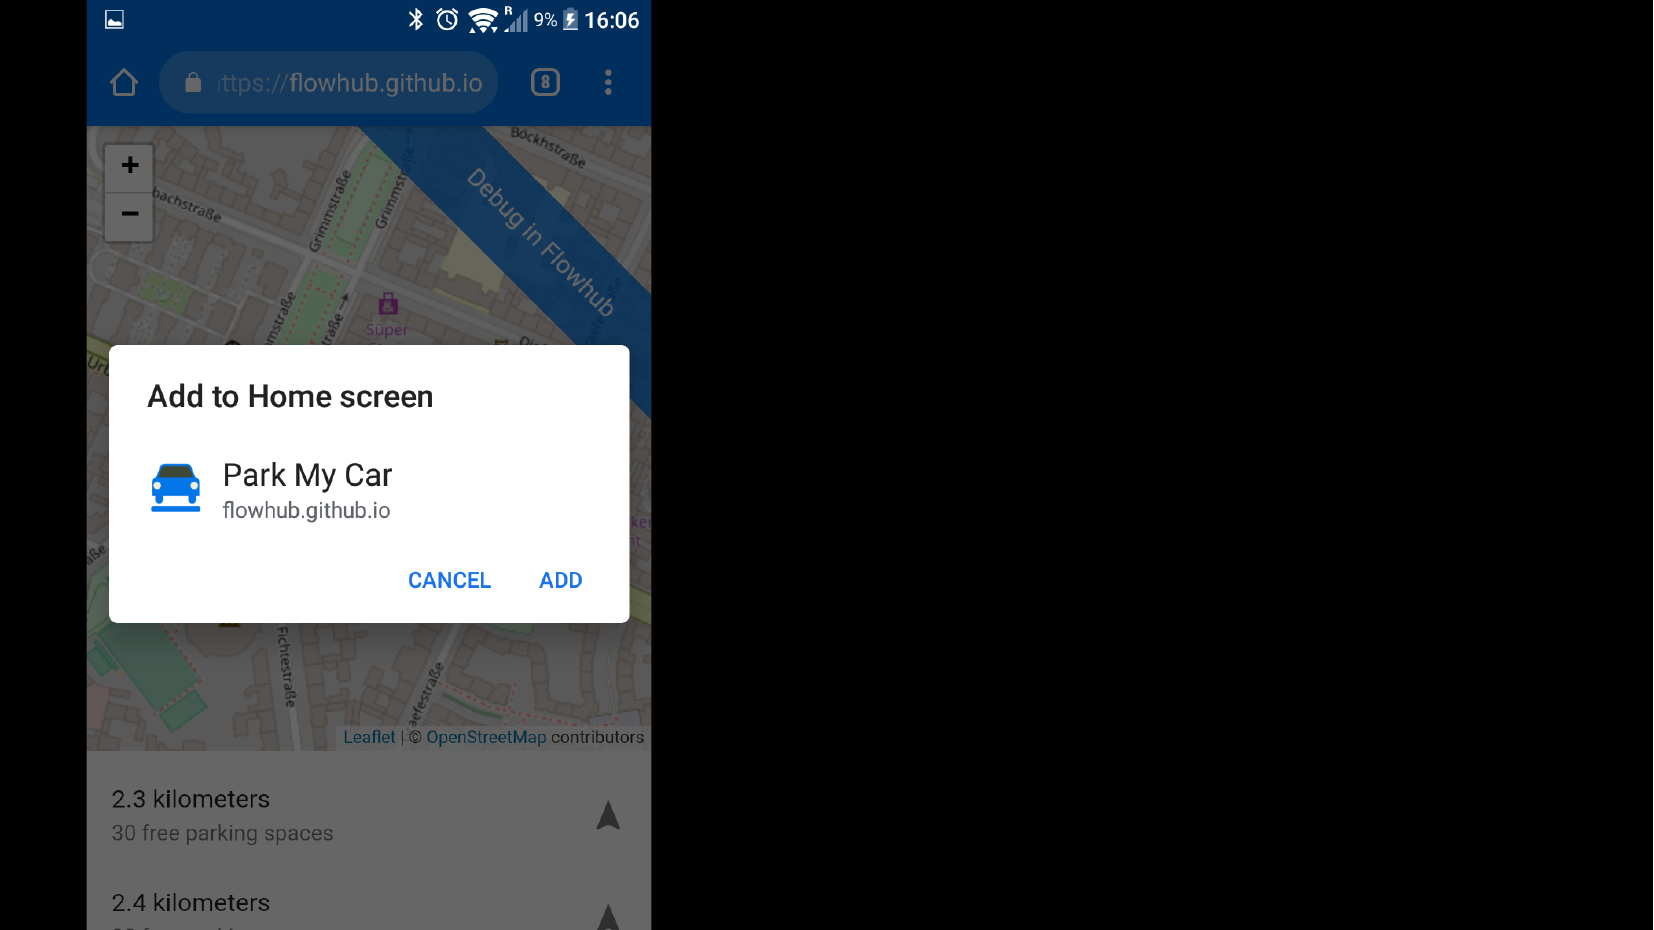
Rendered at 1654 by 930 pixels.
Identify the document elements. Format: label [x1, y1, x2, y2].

picture [86, 0, 652, 930]
